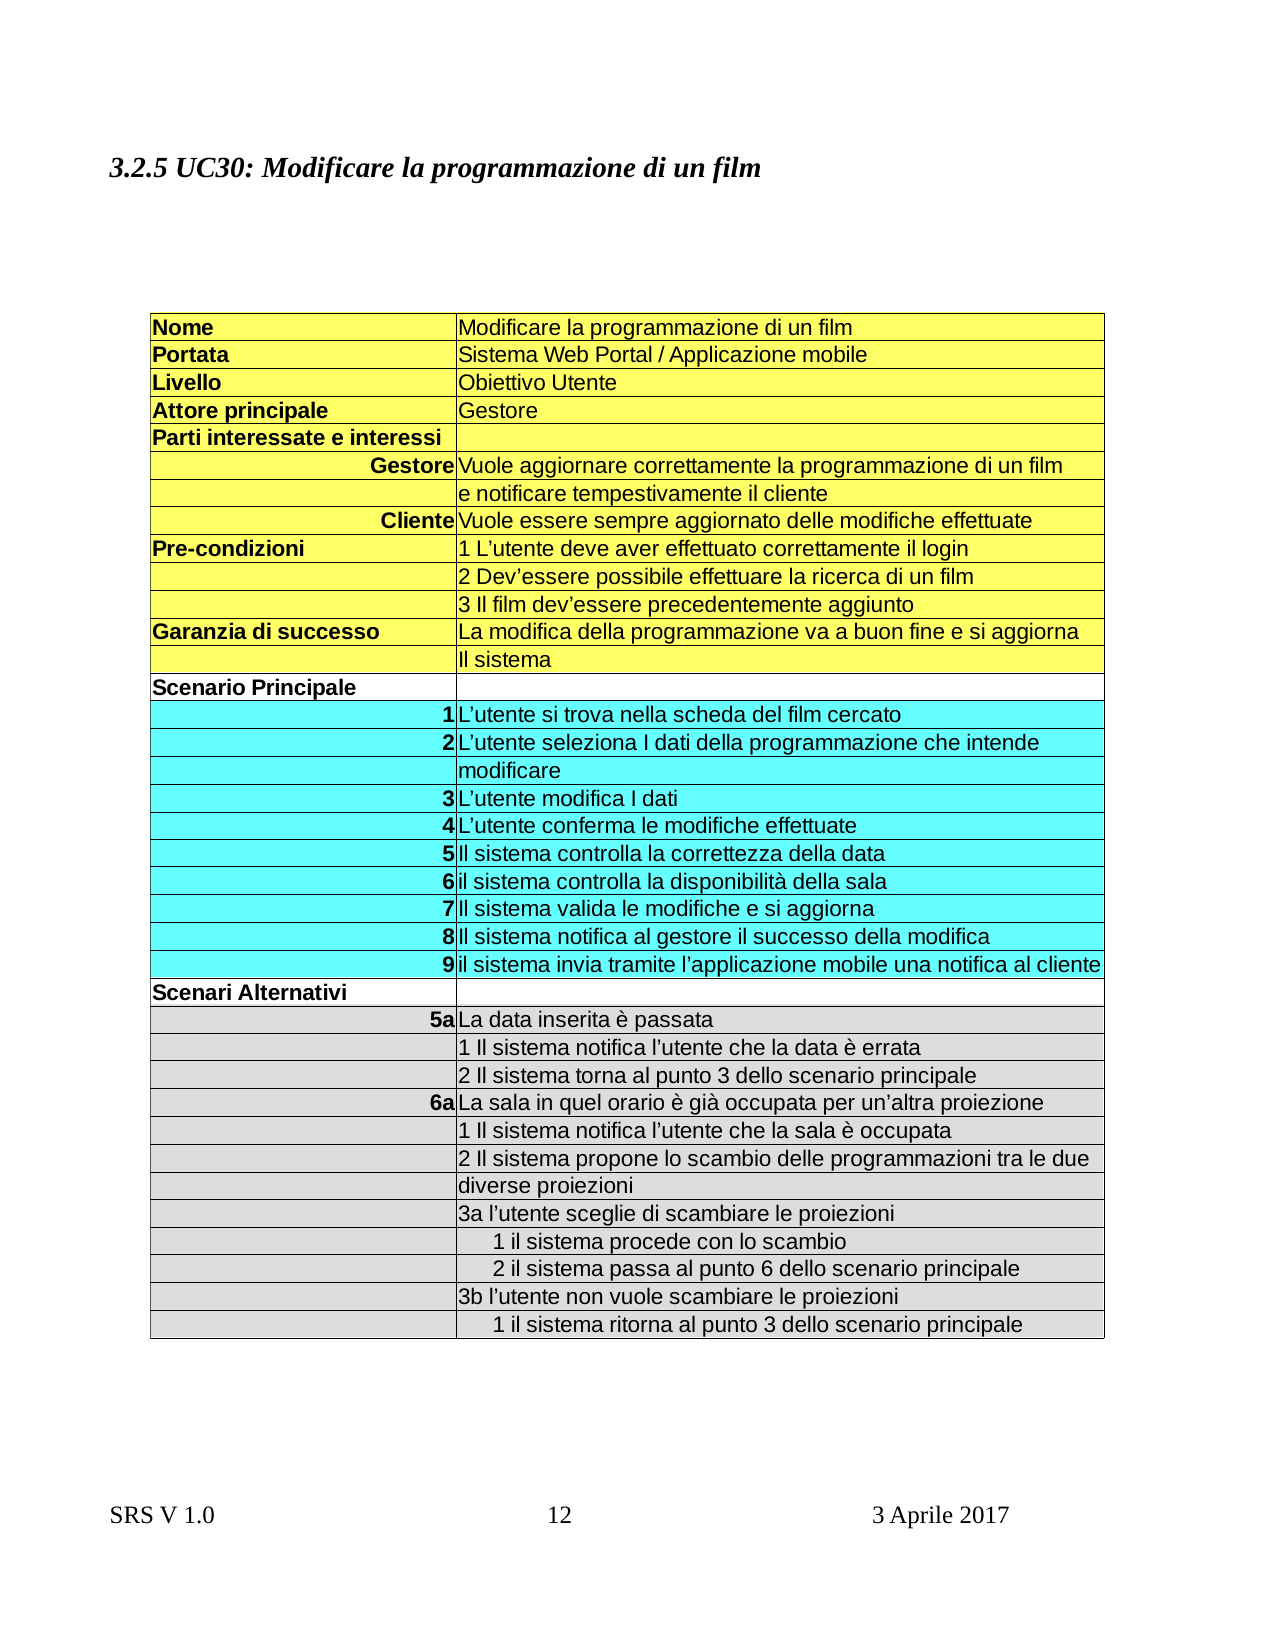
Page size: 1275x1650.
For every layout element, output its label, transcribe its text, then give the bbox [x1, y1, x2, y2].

subtitle 3.2.5 UC30: Modificare la programmazione di un film [109, 150, 1162, 183]
